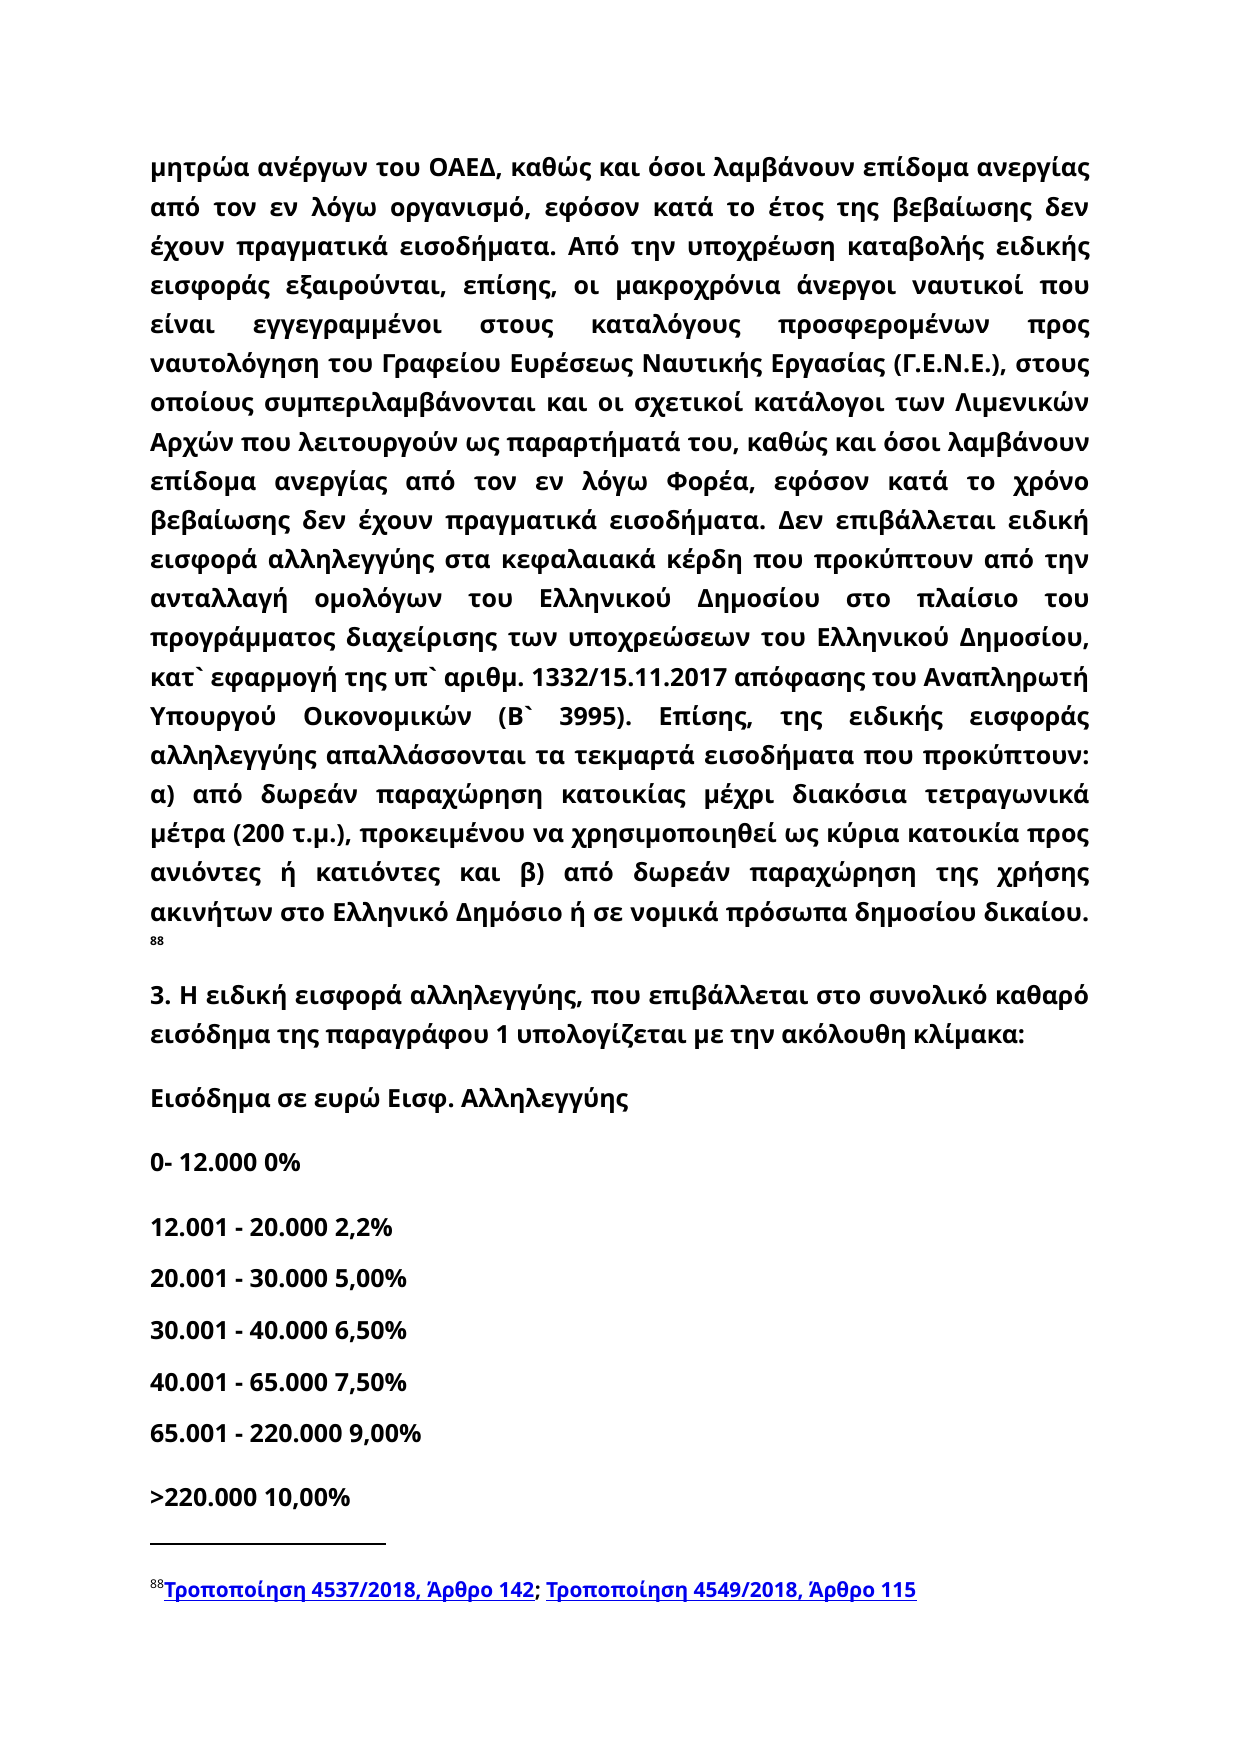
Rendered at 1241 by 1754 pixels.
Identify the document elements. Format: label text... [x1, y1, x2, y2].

text 20.001 - 30.000 5,00% [150, 1261, 1090, 1295]
text 40.001 - 65.000 7,50% [150, 1364, 1090, 1398]
text 12.001 - 20.000 2,2% [150, 1209, 1090, 1243]
text μητρώα ανέργων του ΟΑΕΔ, καθώς και όσοι λαμβάνουν επίδομα ανεργίας από τον εν λόγω οργανισμό, εφόσον κατά το έτος της βεβαίωσης δεν έχουν πραγματικά εισοδήματα. Από την υποχρέωση καταβολής ειδικής εισφοράς εξαιρούνται, επίσης, οι μακροχρόνια άνεργοι ναυτικοί που είναι εγγεγραμμένοι στους καταλόγους προσφερομένων προς ναυτολόγηση του Γραφείου Ευρέσεως Ναυτικής Εργασίας (Γ.Ε.Ν.Ε.), στους οποίους συμπεριλαμβάνονται και οι σχετικοί κατάλογοι των Λιμενικών Αρχών που λειτουργούν ως παραρτήματά του, καθώς και όσοι λαμβάνουν επίδομα ανεργίας από τον εν λόγω Φορέα, εφόσον κατά το χρόνο βεβαίωσης δεν έχουν πραγματικά εισοδήματα. Δεν επιβάλλεται ειδική εισφορά αλληλεγγύης στα κεφαλαιακά κέρδη που προκύπτουν από την ανταλλαγή ομολόγων του Ελληνικού Δημοσίου στο πλαίσιο του προγράμματος διαχείρισης των υποχρεώσεων του Ελληνικού Δημοσίου, κατ` εφαρμογή της υπ` αριθμ. 1332/15.11.2017 απόφασης του Αναπληρωτή Υπουργού Οικονομικών (Β` 3995). Επίσης, της ειδικής εισφοράς αλληλεγγύης απαλλάσσονται τα τεκμαρτά εισοδήματα που προκύπτουν: α) από δωρεάν παραχώρηση κατοικίας μέχρι διακόσια τετραγωνικά μέτρα (200 τ.μ.), προκειμένου να χρησιμοποιηθεί ως κύρια κατοικία προς ανιόντες ή κατιόντες και β) από δωρεάν παραχώρηση της χρήσης ακινήτων στο Ελληνικό Δημόσιο ή σε νομικά πρόσωπα δημοσίου δικαίου. [150, 150, 1090, 961]
text 3. Η ειδική εισφορά αλληλεγγύης, που επιβάλλεται στο συνολικό καθαρό εισόδημα της παραγράφου 1 υπολογίζεται με την ακόλουθη κλίμακα: [150, 977, 1090, 1051]
text 30.001 - 40.000 6,50% [150, 1312, 1090, 1347]
text Τροποποίηση 4537/2018, Άρθρο 142; Τροποποίηση 4549/2018, Άρθρο 115 [150, 1576, 1090, 1604]
text 0- 12.000 0% [150, 1145, 1090, 1179]
text Εισόδημα σε ευρώ Εισφ. Αλληλεγγύης [150, 1081, 1090, 1115]
text >220.000 10,00% [150, 1480, 1090, 1514]
text 65.001 - 220.000 9,00% [150, 1416, 1090, 1450]
